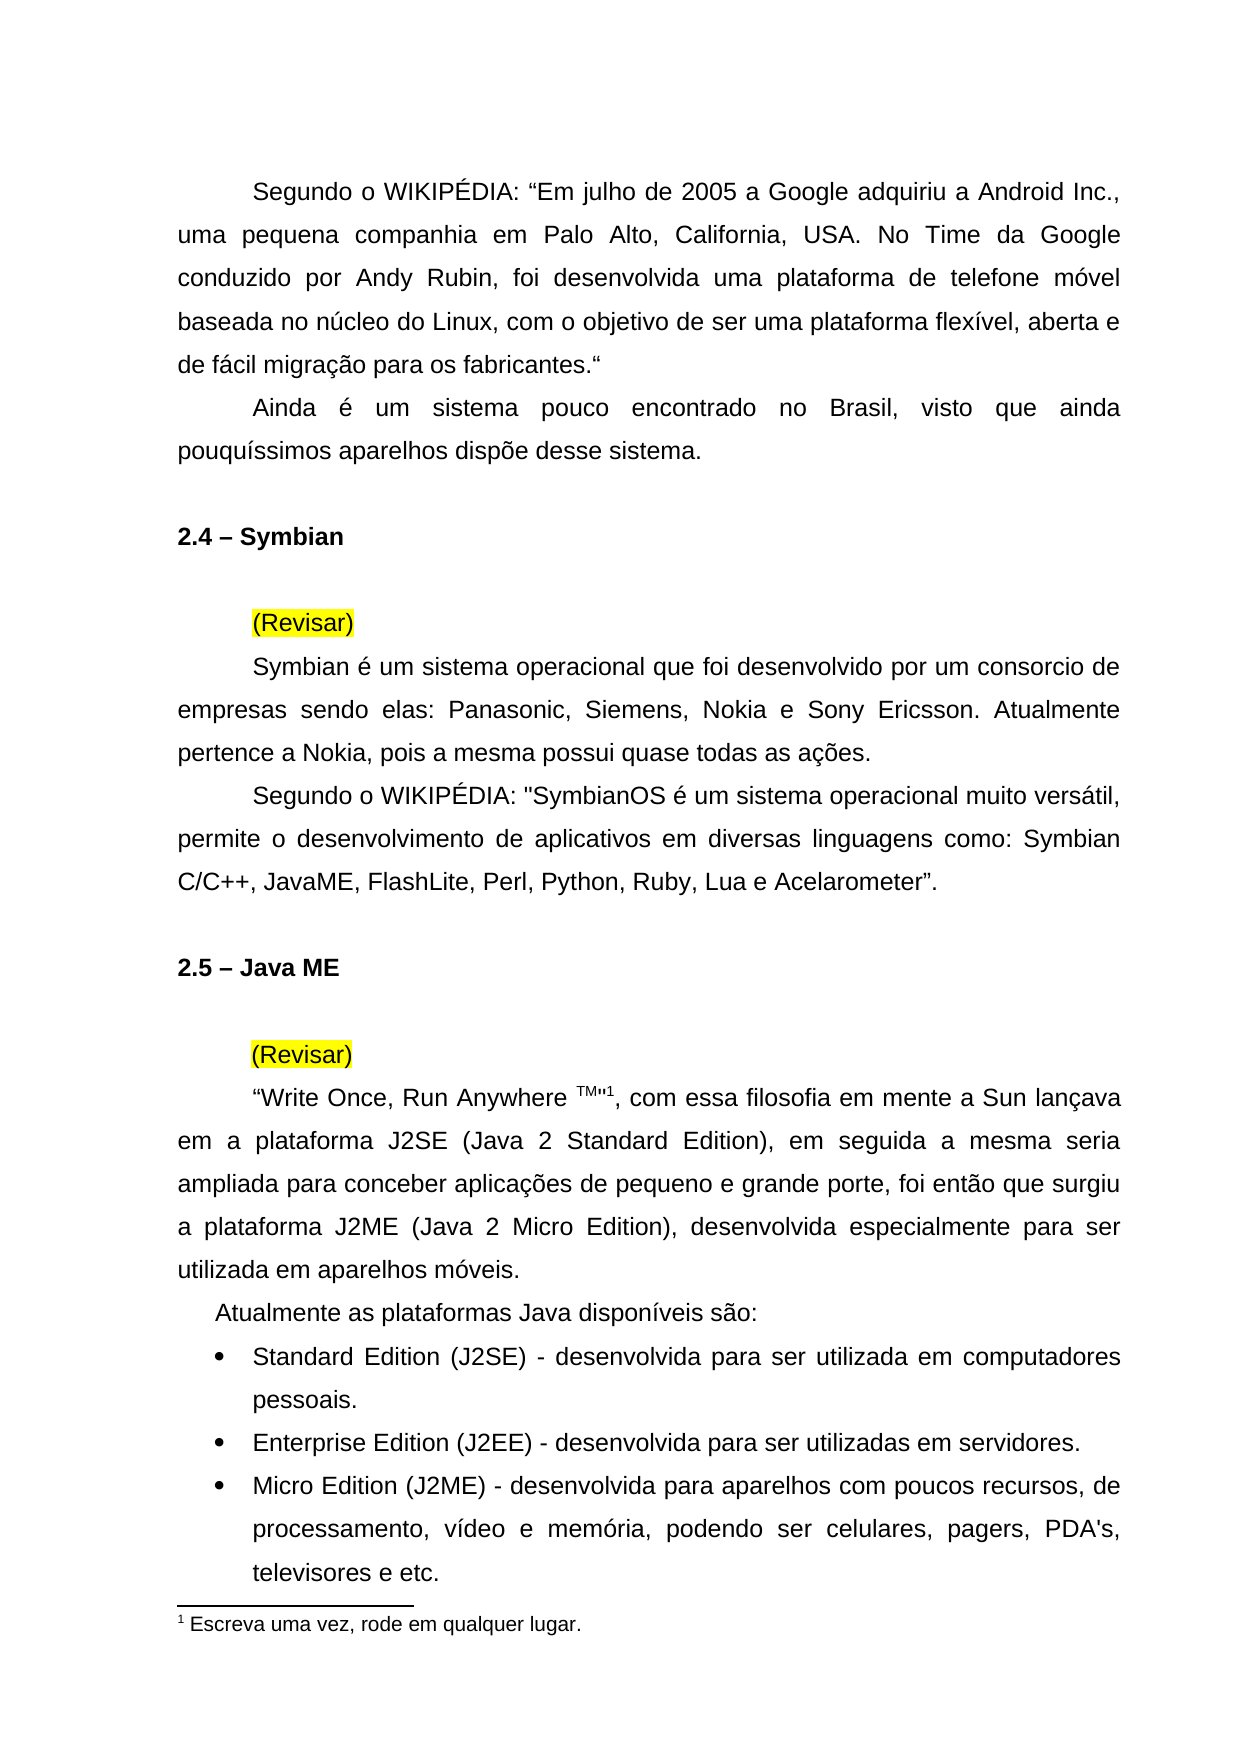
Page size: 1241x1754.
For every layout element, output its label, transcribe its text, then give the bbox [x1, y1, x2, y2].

subtitle 2.4 – Symbian [177, 522, 1122, 551]
text Segundo o WIKIPÉDIA: "SymbianOS é um sistema operacional muito versátil, permite o desenvolvimento de aplicativos em diversas linguagens como: Symbian C/C++, JavaME, FlashLite, Perl, Python, Ruby, Lua e Acelarometer”. [177, 781, 1122, 896]
list Standard Edition (J2SE) - desenvolvida para ser utilizada em computadores pessoais. [215, 1342, 1122, 1413]
text Atualmente as plataformas Java disponíveis são: [177, 1298, 1122, 1327]
text (Revisar) [177, 608, 1122, 637]
text (Revisar) [177, 1040, 1122, 1068]
text Ainda é um sistema pouco encontrado no Brasil, visto que ainda pouquíssimos aparelhos dispõe desse sistema. [177, 393, 1122, 465]
list Micro Edition (J2ME) - desenvolvida para aparelhos com poucos recursos, de processamento, vídeo e memória, podendo ser celulares, pagers, PDA's, televisores e etc. [215, 1471, 1122, 1586]
text Escreva uma vez, rode em qualquer lugar. [177, 1612, 1122, 1636]
text Symbian é um sistema operacional que foi desenvolvido por um consorcio de empresas sendo elas: Panasonic, Siemens, Nokia e Sony Ericsson. Atualmente pertence a Nokia, pois a mesma possui quase todas as ações. [177, 652, 1122, 767]
text “Write Once, Run Anywhere TM", com essa filosofia em mente a Sun lançava em a plataforma J2SE (Java 2 Standard Edition), em seguida a mesma seria ampliada para conceber aplicações de pequeno e grande porte, foi então que surgiu a plataforma J2ME (Java 2 Micro Edition), desenvolvida especialmente para ser utilizada em aparelhos móveis. [177, 1083, 1122, 1284]
list Enterprise Edition (J2EE) - desenvolvida para ser utilizadas em servidores. [215, 1428, 1122, 1457]
text Segundo o WIKIPÉDIA: “Em julho de 2005 a Google adquiriu a Android Inc., uma pequena companhia em Palo Alto, California, USA. No Time da Google conduzido por Andy Rubin, foi desenvolvida uma plataforma de telefone móvel baseada no núcleo do Linux, com o objetivo de ser uma plataforma flexível, aberta e de fácil migração para os fabricantes.“ [177, 177, 1122, 378]
subtitle 2.5 – Java ME [177, 953, 1122, 982]
